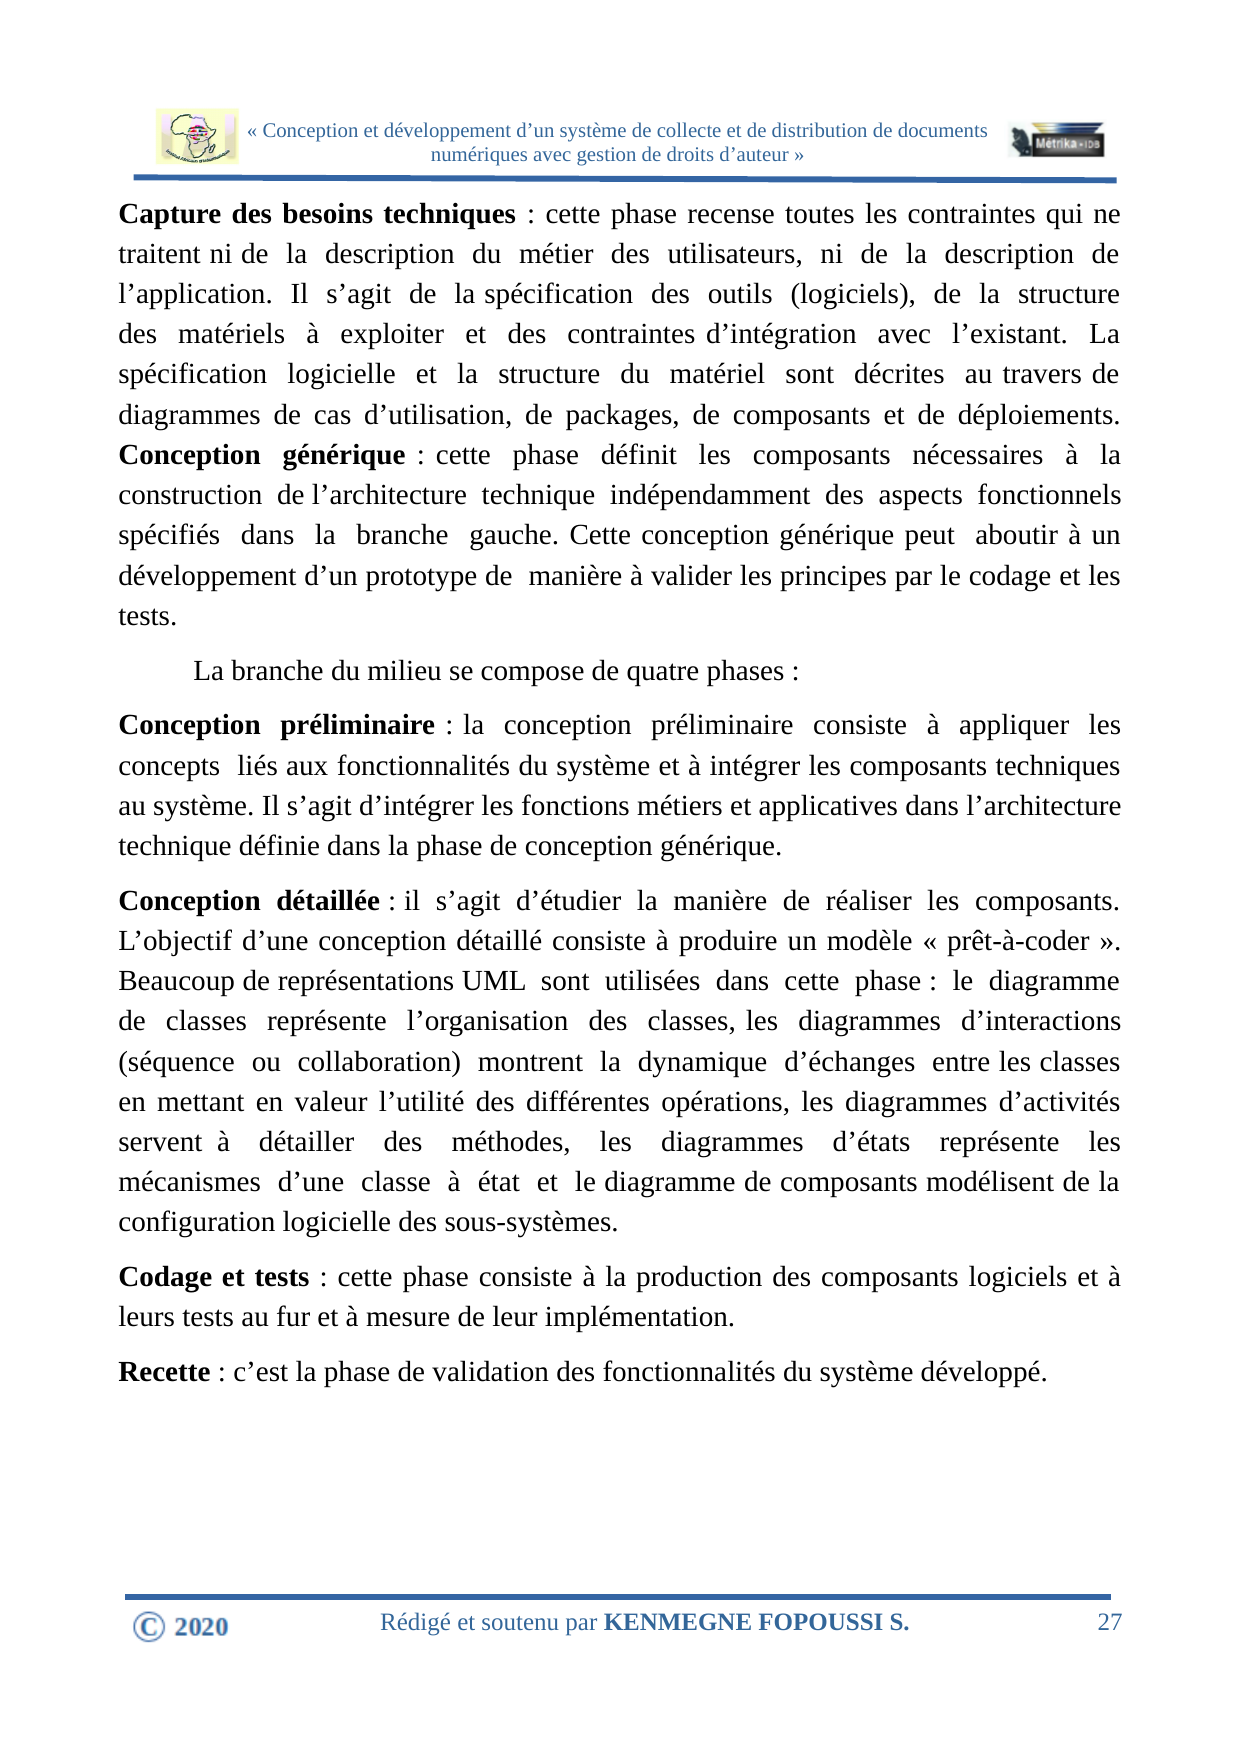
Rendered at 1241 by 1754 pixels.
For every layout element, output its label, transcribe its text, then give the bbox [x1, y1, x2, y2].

picture [1003, 116, 1109, 160]
picture [154, 107, 241, 166]
text Conception détaillée : il s’agit d’étudier la manière de réaliser les composants. L’objectif d’une conception détaillé consiste à produire un modèle « prêt-à-coder ». Beaucoup de représentations UML sont utilisées dans cette phase : le diagramme de classes représente l’organisation des classes, les diagrammes d’interactions (séquence ou collaboration) montrent la dynamique d’échanges entre les classes en mettant en valeur l’utilité des différentes opérations, les diagrammes d’activités servent à détailler des méthodes, les diagrammes d’états représente les mécanismes d’une classe à état et le diagramme de composants modélisent de la configuration logicielle des sous-systèmes. [118, 883, 1122, 1238]
text Codage et tests : cette phase consiste à la production des composants logiciels et à leurs tests au fur et à mesure de leur implémentation. [118, 1259, 1122, 1333]
text Capture des besoins techniques : cette phase recense toutes les contraintes qui ne traitent ni de la description du métier des utilisateurs, ni de la description de l’application. Il s’agit de la spécification des outils (logiciels), de la structure des matériels à exploiter et des contraintes d’intégration avec l’existant. La spécification logicielle et la structure du matériel sont décrites au travers de diagrammes de cas d’utilisation, de packages, de composants et de déploiements. Conception générique : cette phase définit les composants nécessaires à la construction de l’architecture technique indépendamment des aspects fonctionnels spécifiés dans la branche gauche. Cette conception générique peut aboutir à un développement d’un prototype de manière à valider les principes par le codage et les tests. [118, 196, 1122, 631]
text Recette : c’est la phase de validation des fonctionnalités du système développé. [118, 1354, 1122, 1388]
text La branche du milieu se compose de quatre phases : [118, 653, 1122, 686]
text Conception préliminaire : la conception préliminaire consiste à appliquer les concepts liés aux fonctionnalités du système et à intégrer les composants techniques au système. Il s’agit d’intégrer les fonctions métiers et applicatives dans l’architecture technique définie dans la phase de conception générique. [118, 707, 1122, 862]
picture [126, 1604, 231, 1647]
